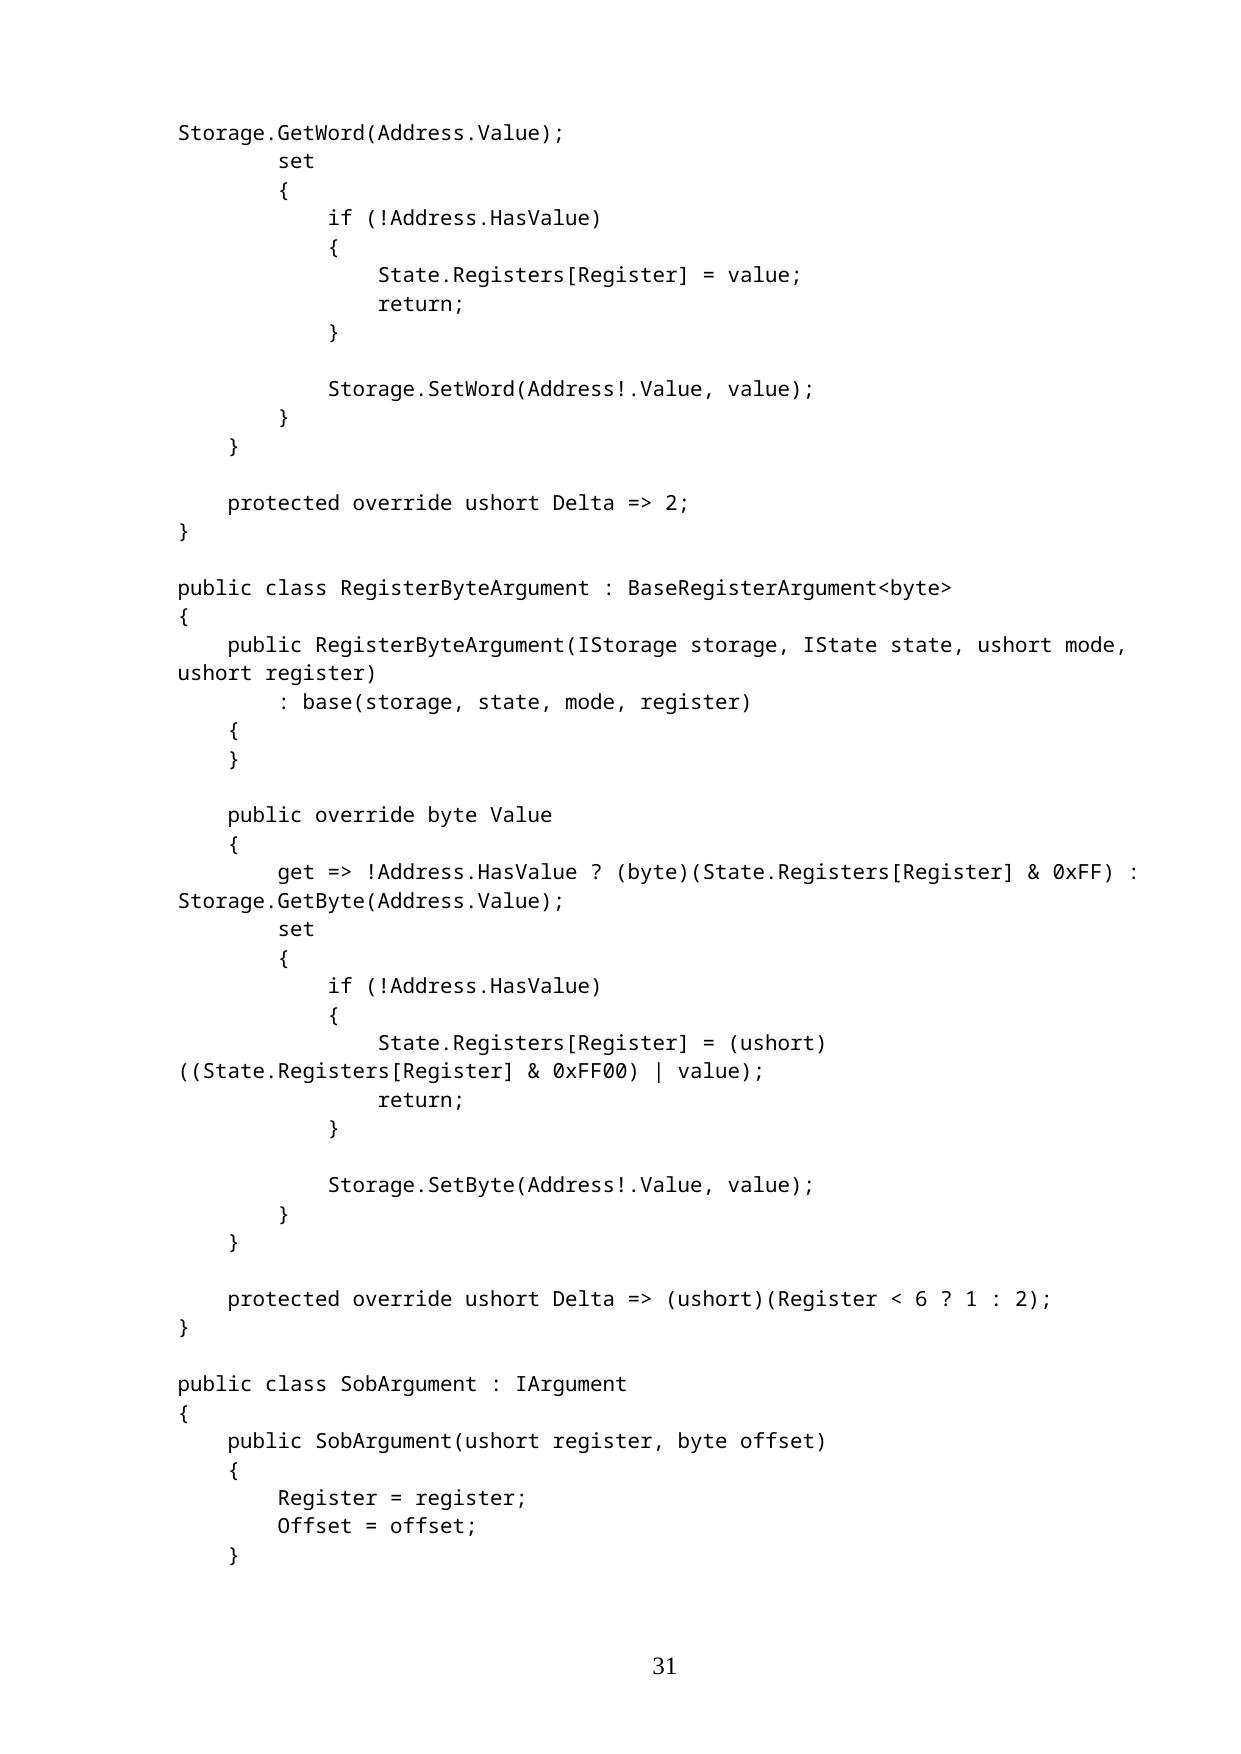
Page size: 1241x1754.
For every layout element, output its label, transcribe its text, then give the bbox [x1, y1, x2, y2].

table_header Storage.GetWord(Address.Value); set { if (!Address.HasValue) { State.Registers[Register] = value; return; } Storage.SetWord(Address!.Value, value); } } protected override ushort Delta => 2; } public class RegisterByteArgument : BaseRegisterArgument<byte> { public RegisterByteArgument(IStorage storage, IState state, ushort mode, ushort register) : base(storage, state, mode, register) { } public override byte Value { get => !Address.HasValue ? (byte)(State.Registers[Register] & 0xFF) : Storage.GetByte(Address.Value); set { if (!Address.HasValue) { State.Registers[Register] = (ushort)((State.Registers[Register] & 0xFF00) | value); return; } Storage.SetByte(Address!.Value, value); } } protected override ushort Delta => (ushort)(Register < 6 ? 1 : 2); } public class SobArgument : IArgument { public SobArgument(ushort register, byte offset) { Register = register; Offset = offset; } [177, 118, 1152, 1597]
